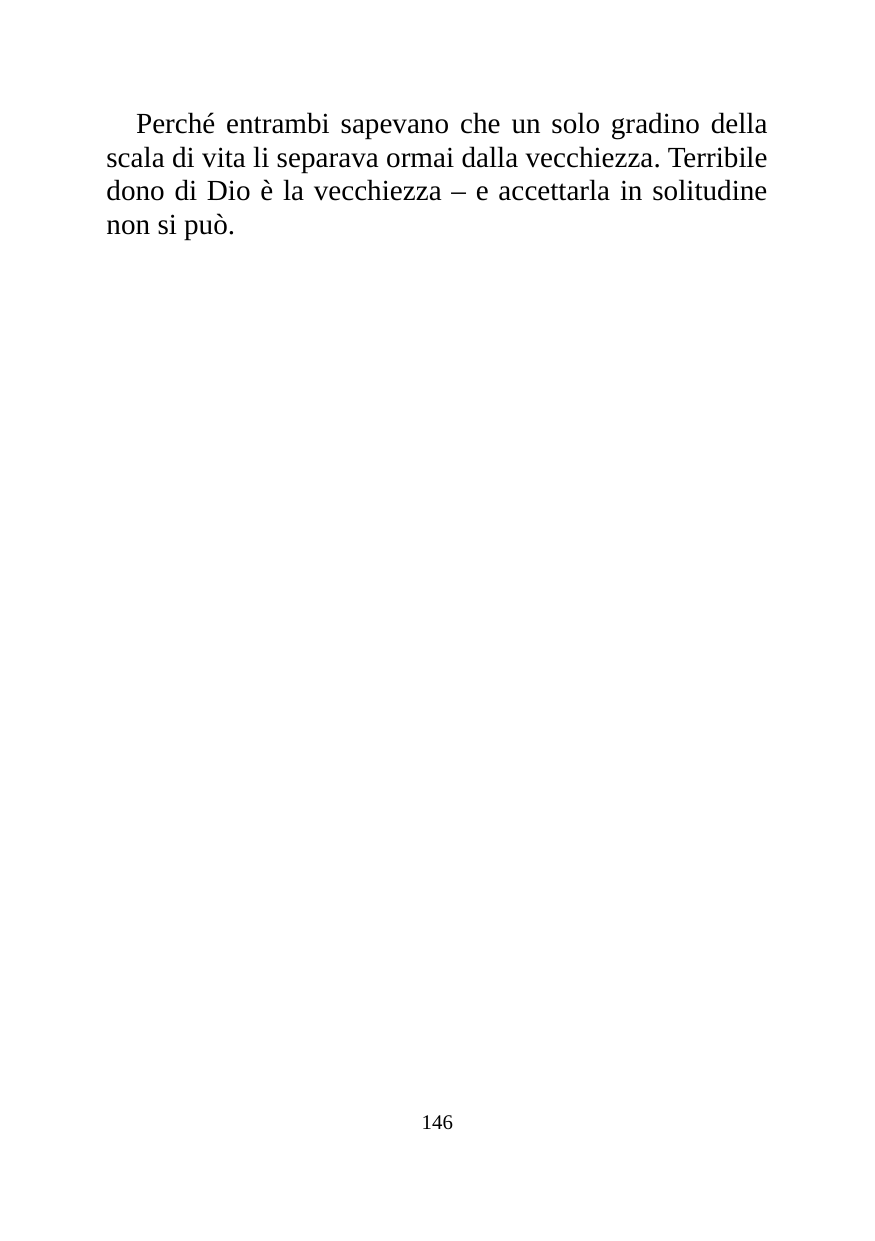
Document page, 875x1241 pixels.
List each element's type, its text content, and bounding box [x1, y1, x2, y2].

text Perché entrambi sapevano che un solo gradino della scala di vita li separava ormai dalla vecchiezza. Terribile dono di Dio è la vecchiezza – e accettarla in solitudine non si può. [106, 106, 768, 240]
